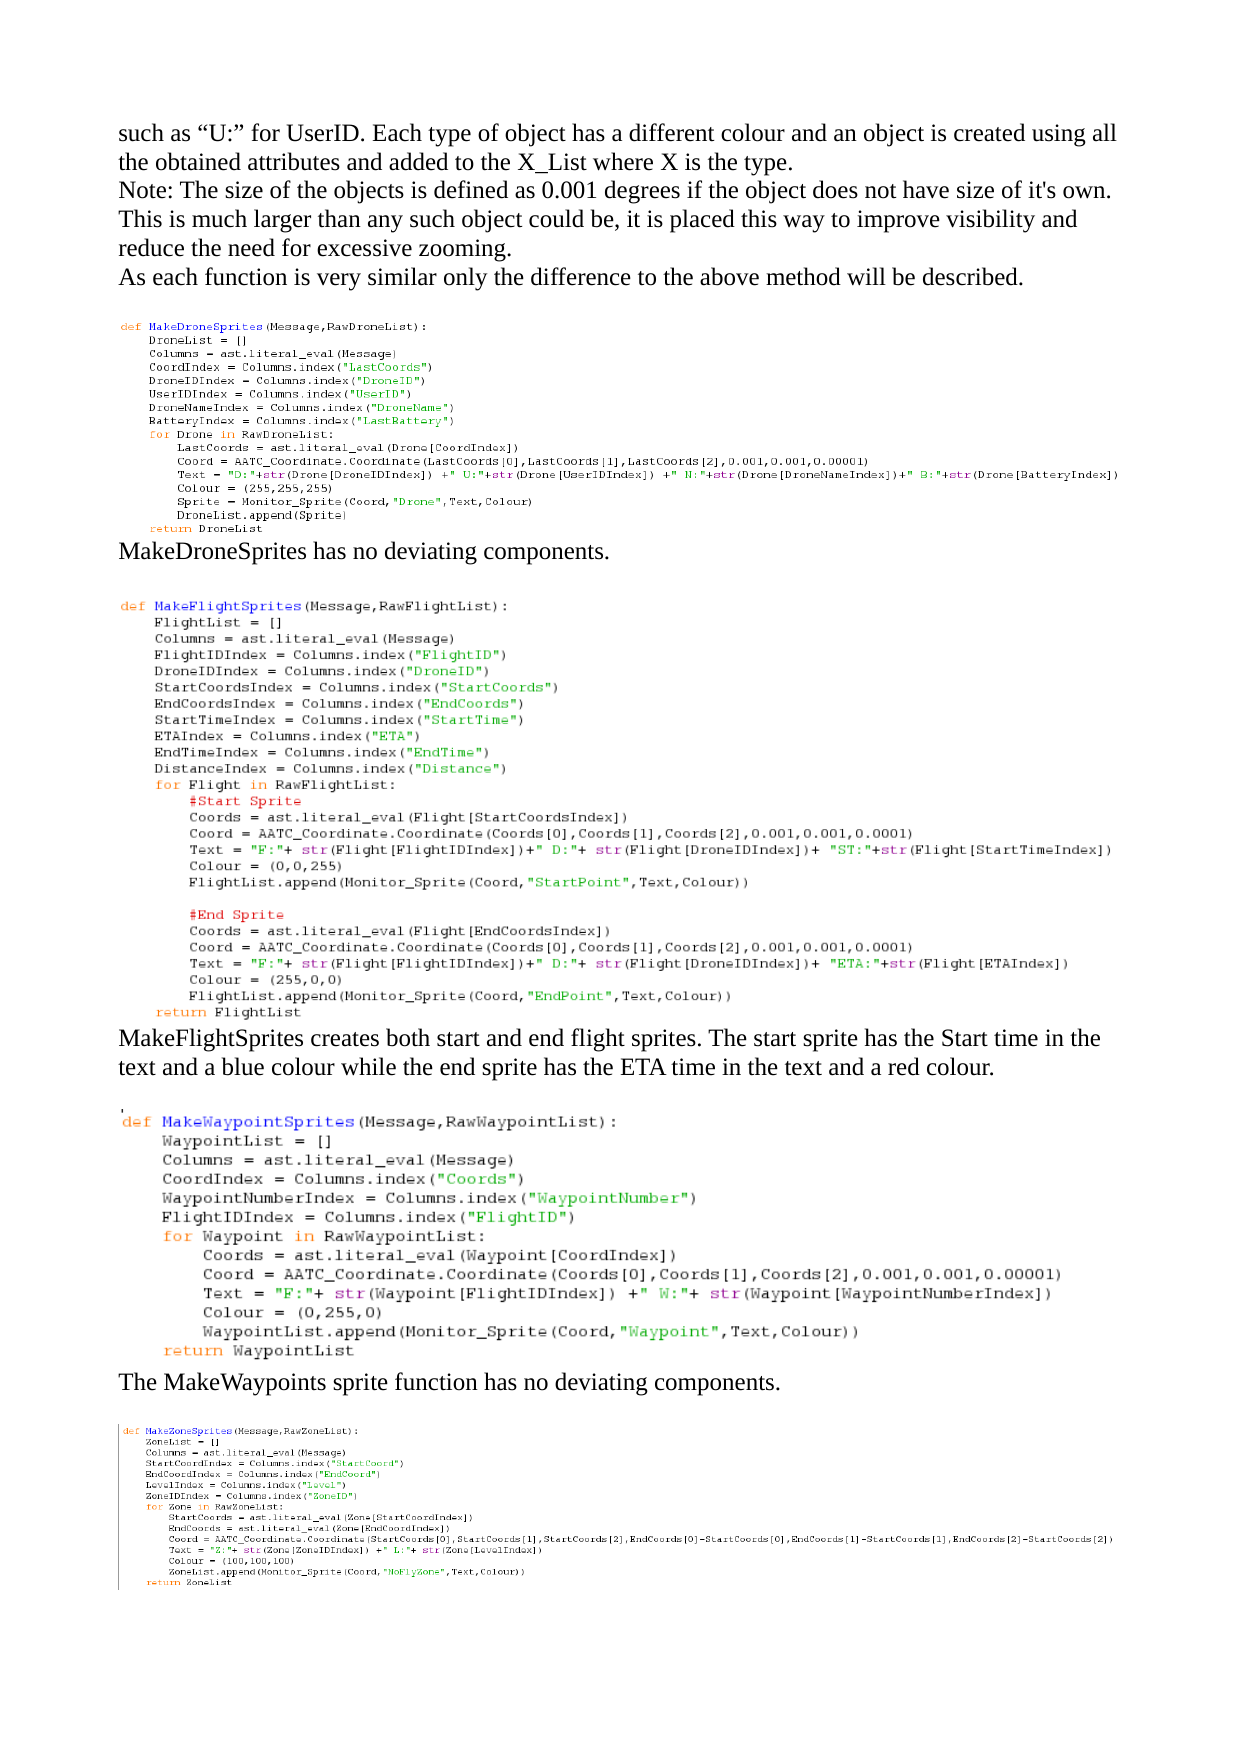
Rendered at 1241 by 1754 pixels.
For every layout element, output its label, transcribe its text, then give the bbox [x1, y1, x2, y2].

text The MakeWaypoints sprite function has no deviating components. [118, 1367, 1122, 1395]
picture [118, 1424, 1123, 1590]
picture [118, 593, 1123, 1024]
text MakeFlightSprites creates both start and end flight sprites. The start sprite has the Start time in the text and a blue colour while the end sprite has the ETA time in the text and a red colour. [118, 1024, 1122, 1081]
picture [118, 319, 1123, 537]
text Note: The size of the objects is defined as 0.001 degrees if the object does not have size of it's own. This is much larger than any such object could be, it is placed this way to improve visibility and reduce the need for excessive zooming. [118, 176, 1122, 262]
text As each function is very similar only the difference to the above method will be described. [118, 262, 1122, 291]
text such as “U:” for UserID. Each type of object has a different colour and an object is created using all the obtained attributes and added to the X_List where X is the type. [118, 118, 1122, 176]
picture [118, 1109, 1070, 1367]
text MakeDroneSprites has no deviating components. [118, 537, 1122, 565]
